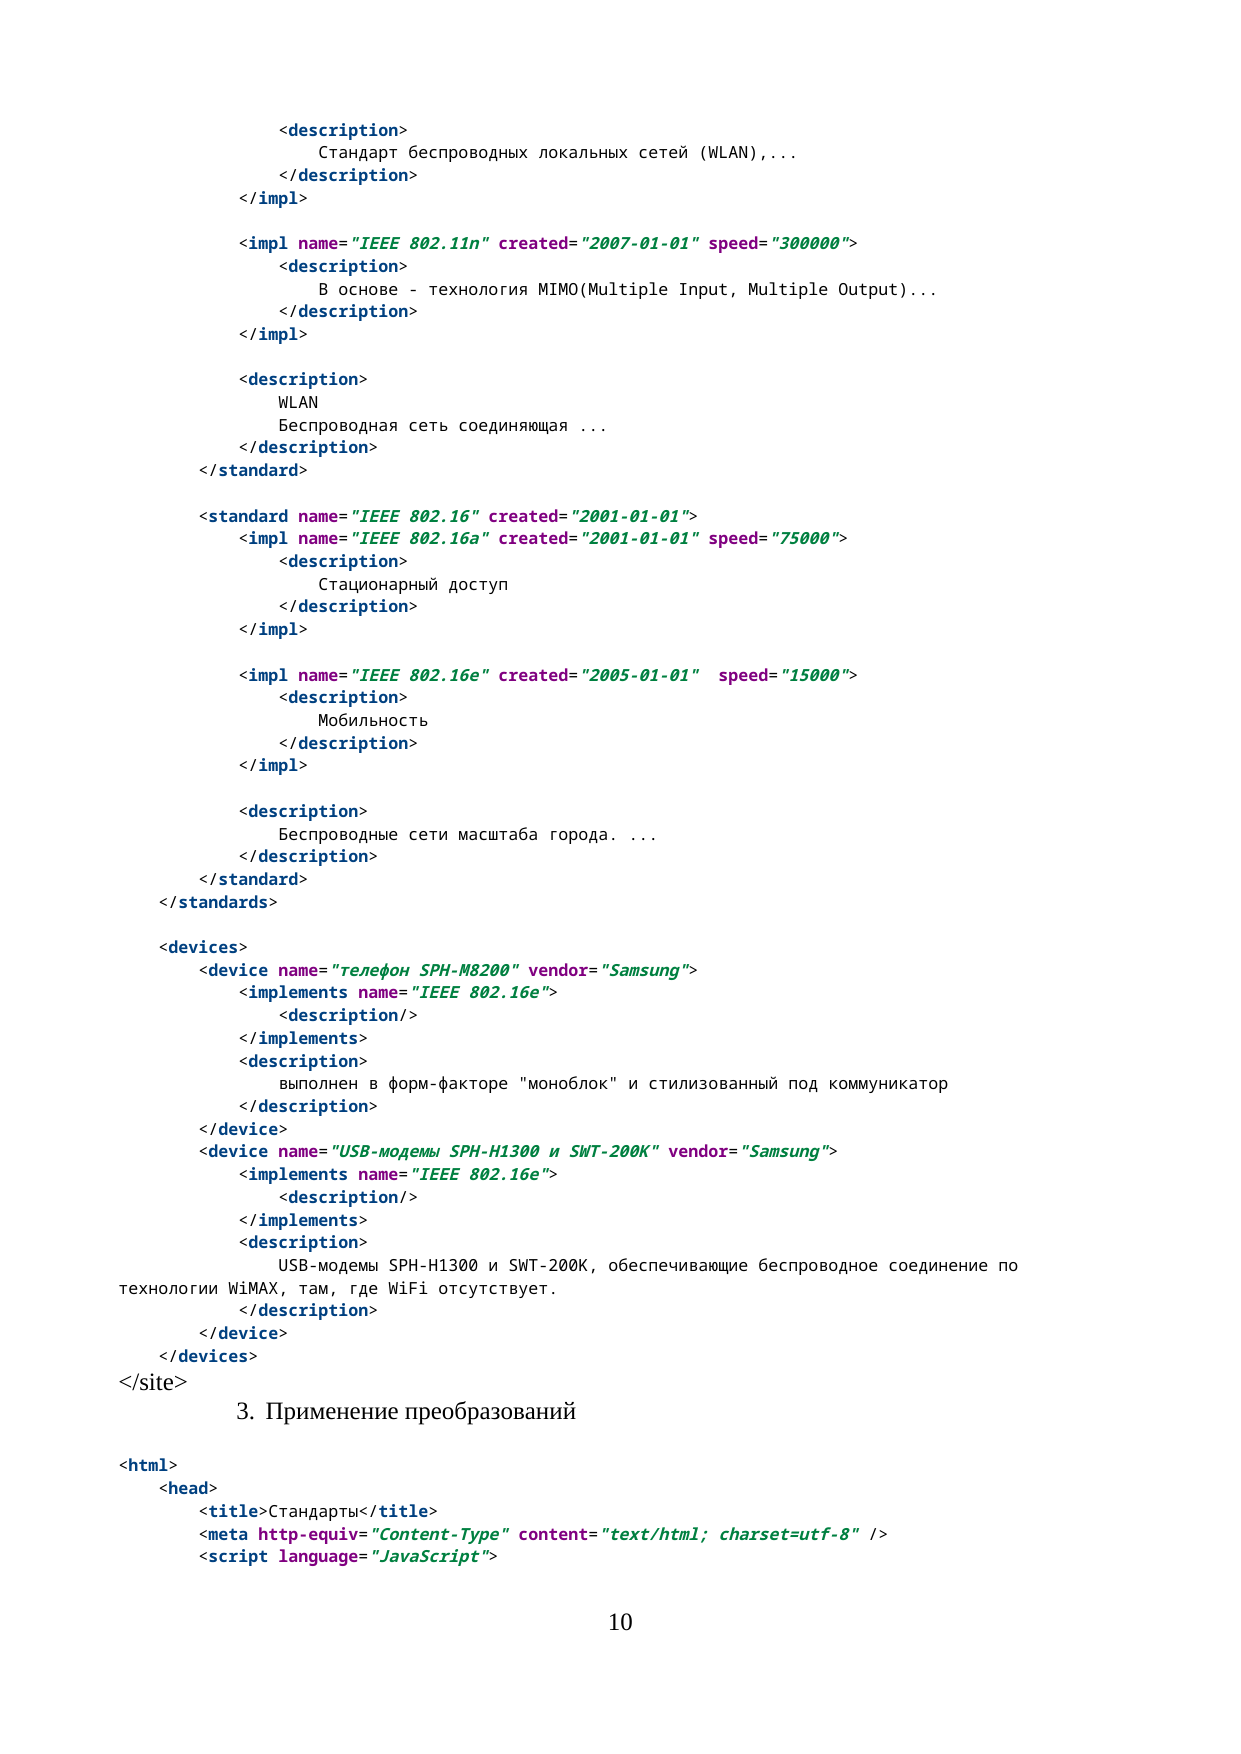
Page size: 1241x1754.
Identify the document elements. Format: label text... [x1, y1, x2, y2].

text <description> [118, 118, 1122, 141]
text </description> [118, 1094, 1122, 1117]
text <description> [118, 549, 1122, 572]
text выполнен в форм-факторе "моноблок" и стилизованный под коммуникатор [118, 1072, 1122, 1094]
text </device> [118, 1117, 1122, 1140]
text <device name="USB-модемы SPH-H1300 и SWT-200K" vendor="Samsung"> [118, 1140, 1122, 1163]
text <html> [118, 1454, 1122, 1477]
text <description> [118, 799, 1122, 822]
text </implements> [118, 1208, 1122, 1231]
text </description> [118, 436, 1122, 459]
text </description> [118, 731, 1122, 754]
text Беспроводные сети масштаба города. ... [118, 822, 1122, 845]
text </impl> [118, 322, 1122, 345]
text </description> [118, 1299, 1122, 1322]
text <title>Стандарты</title> [118, 1499, 1122, 1522]
text <devices> [118, 936, 1122, 958]
text Беспроводная сеть соединяющая ... [118, 413, 1122, 436]
text </impl> [118, 186, 1122, 209]
text <implements name="IEEE 802.16e"> [118, 1163, 1122, 1185]
text </devices> [118, 1344, 1122, 1367]
text <description/> [118, 1004, 1122, 1026]
text <standard name="IEEE 802.16" created="2001-01-01"> [118, 504, 1122, 527]
text <description> [118, 1049, 1122, 1072]
text <description> [118, 686, 1122, 708]
text WLAN [118, 391, 1122, 413]
text <description> [118, 1231, 1122, 1253]
text <description> [118, 368, 1122, 391]
list Применение преобразований [236, 1396, 1122, 1424]
text <description> [118, 254, 1122, 277]
text </description> [118, 300, 1122, 322]
text </site> [118, 1367, 1122, 1396]
text <description/> [118, 1185, 1122, 1208]
text </standards> [118, 890, 1122, 913]
text </impl> [118, 754, 1122, 777]
text USB-модемы SPH-H1300 и SWT-200K, обеспечивающие беспроводное соединение по технологии WiMAX, там, где WiFi отсутствует. [118, 1253, 1122, 1299]
text <script language="JavaScript"> [118, 1545, 1122, 1568]
text В основе - технология MIMO(Multiple Input, Multiple Output)... [118, 277, 1122, 300]
text <impl name="IEEE 802.16e" created="2005-01-01" speed="15000"> [118, 663, 1122, 686]
text </standard> [118, 459, 1122, 481]
text </description> [118, 845, 1122, 867]
text <implements name="IEEE 802.16e"> [118, 981, 1122, 1004]
text </description> [118, 595, 1122, 618]
text <meta http-equiv="Content-Type" content="text/html; charset=utf-8" /> [118, 1522, 1122, 1545]
text Стационарный доступ [118, 572, 1122, 595]
text <device name="телефон SPH-M8200" vendor="Samsung"> [118, 958, 1122, 981]
text </impl> [118, 618, 1122, 640]
text </description> [118, 163, 1122, 186]
text </implements> [118, 1026, 1122, 1049]
text </device> [118, 1322, 1122, 1344]
text Cтандарт беспроводных локальных сетей (WLAN),... [118, 141, 1122, 163]
text </standard> [118, 867, 1122, 890]
text <impl name="IEEE 802.11n" created="2007-01-01" speed="300000"> [118, 232, 1122, 254]
text <impl name="IEEE 802.16a" created="2001-01-01" speed="75000"> [118, 527, 1122, 549]
text <head> [118, 1477, 1122, 1499]
text Мобильность [118, 708, 1122, 731]
